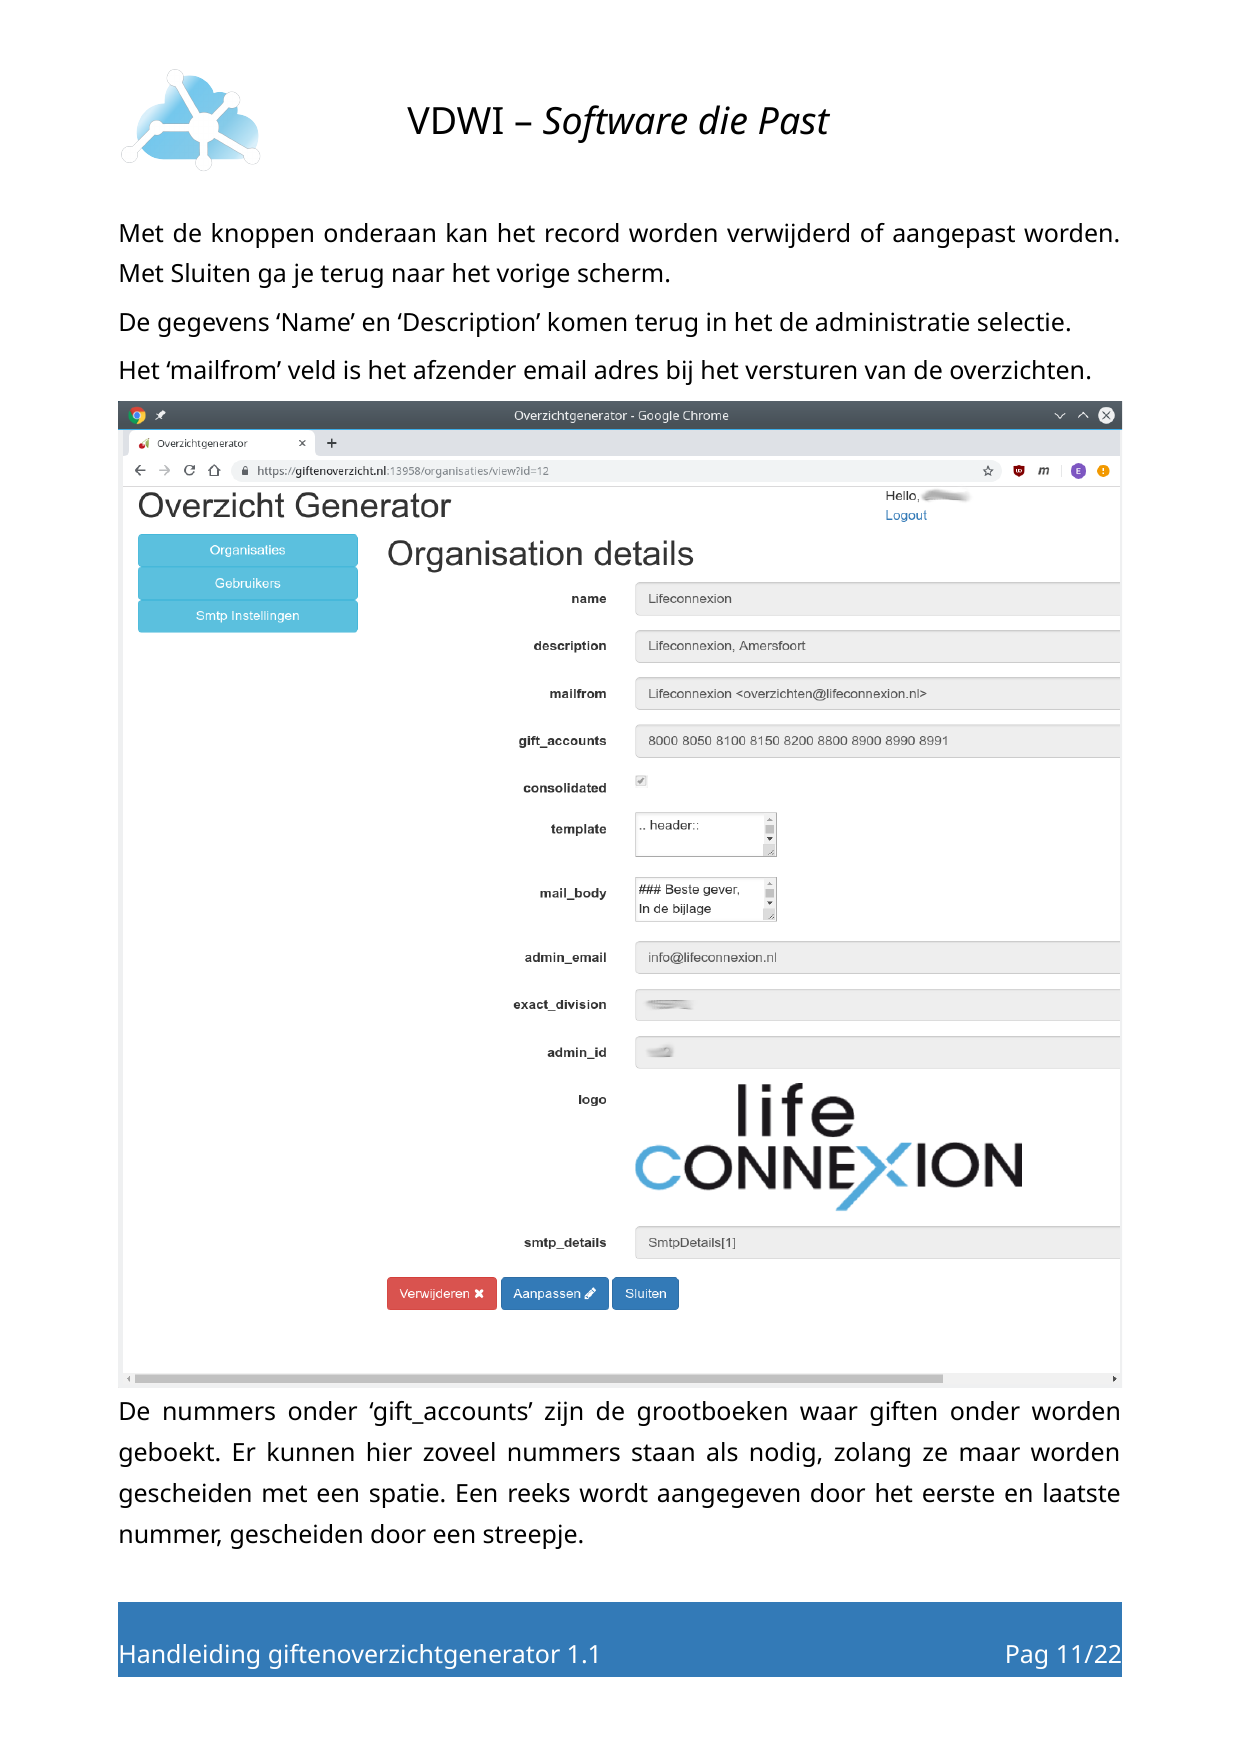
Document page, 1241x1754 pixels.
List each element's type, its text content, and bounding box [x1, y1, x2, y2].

picture [118, 401, 1123, 1388]
text Met de knoppen onderaan kan het record worden verwijderd of aangepast worden. Met Sluiten ga je terug naar het vorige scherm. [118, 215, 1122, 290]
text Het ‘mailfrom’ veld is het afzender email adres bij het versturen van de overzichten. [118, 353, 1122, 387]
text De gegevens ‘Name’ en ‘Description’ komen terug in het de administratie selectie. [118, 304, 1122, 338]
picture [116, 69, 262, 173]
text De nummers onder ‘gift_accounts’ zijn de grootboeken waar giften onder worden geboekt. Er kunnen hier zoveel nummers staan als nodig, zolang ze maar worden gescheiden met een spatie. Een reeks wordt aangegeven door het eerste en laatste nummer, gescheiden door een streepje. [118, 1388, 1122, 1551]
